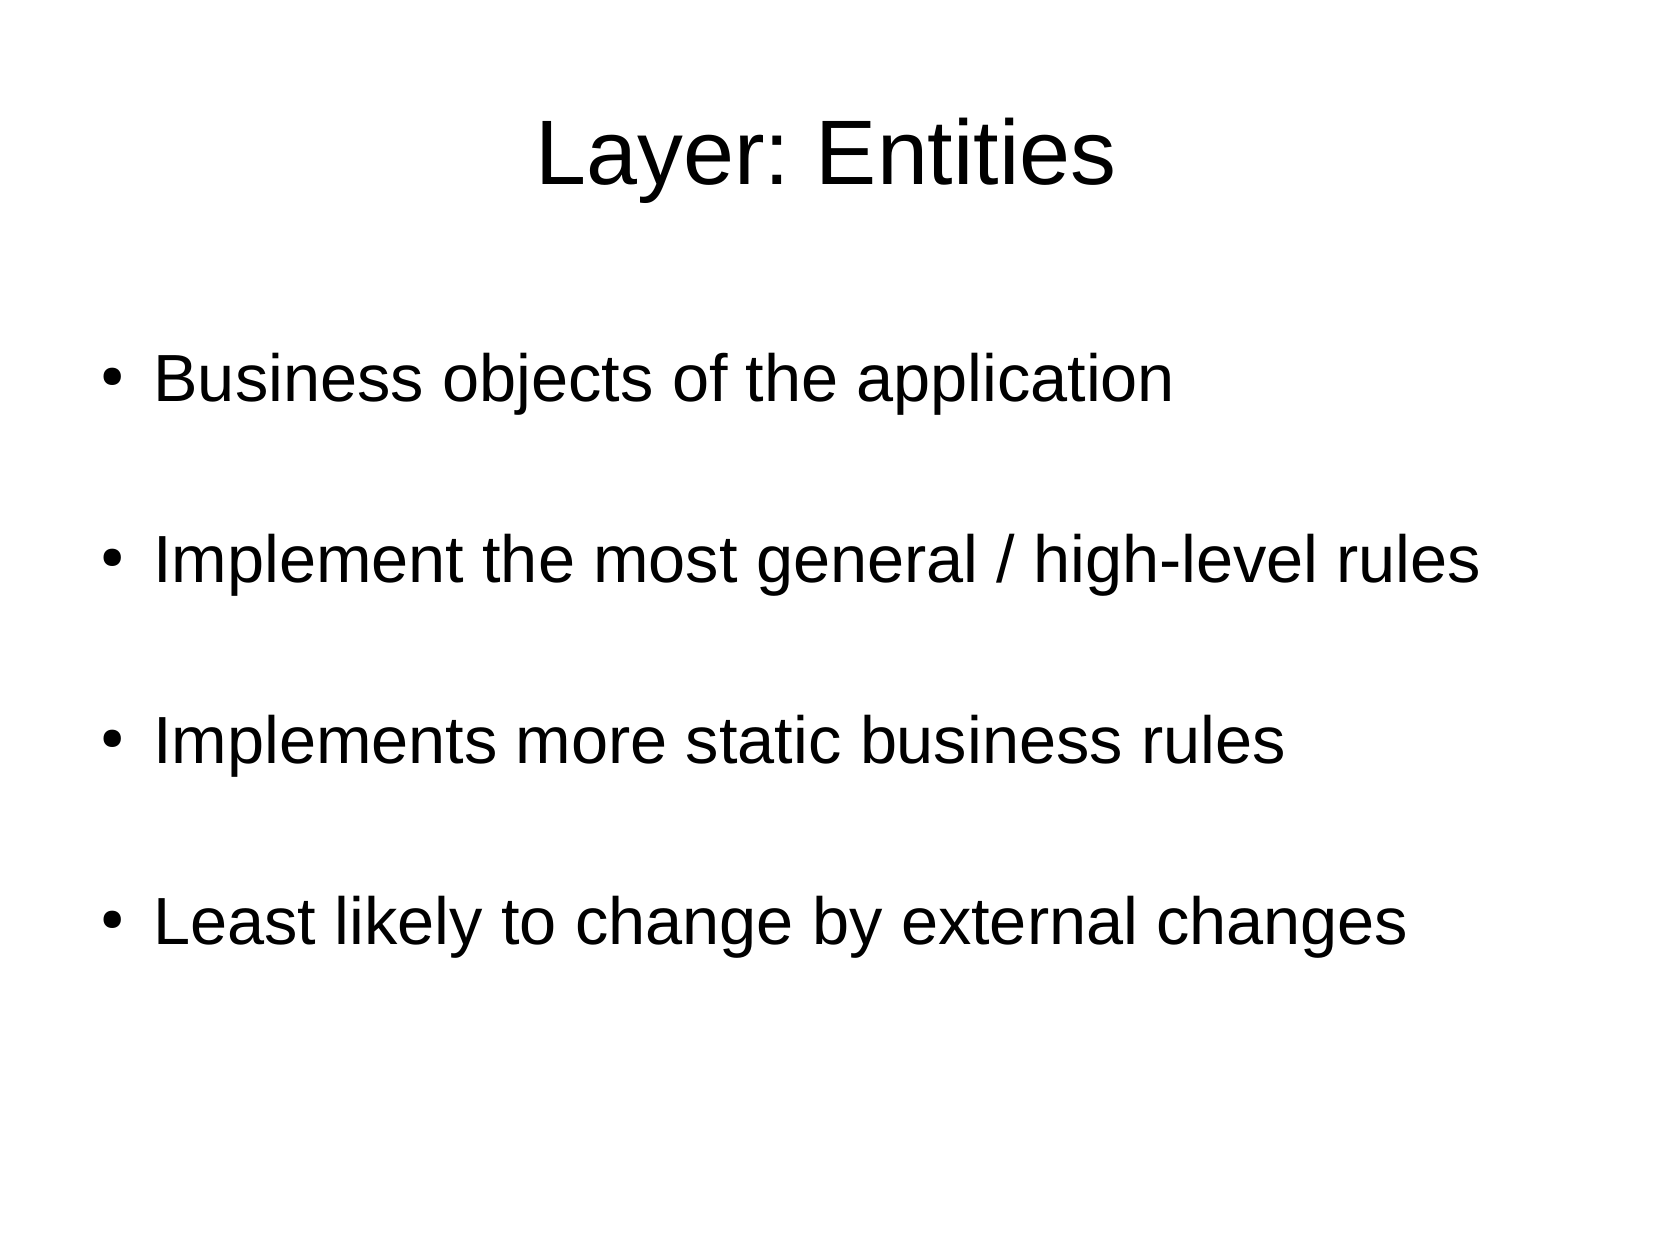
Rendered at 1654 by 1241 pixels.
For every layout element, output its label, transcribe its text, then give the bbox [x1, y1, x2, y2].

title Layer: Entities [82, 49, 1571, 257]
list Business objects of the application Implement the most general / high-level rules Implements more static business rules Least likely to change by external changes [82, 290, 1571, 1010]
